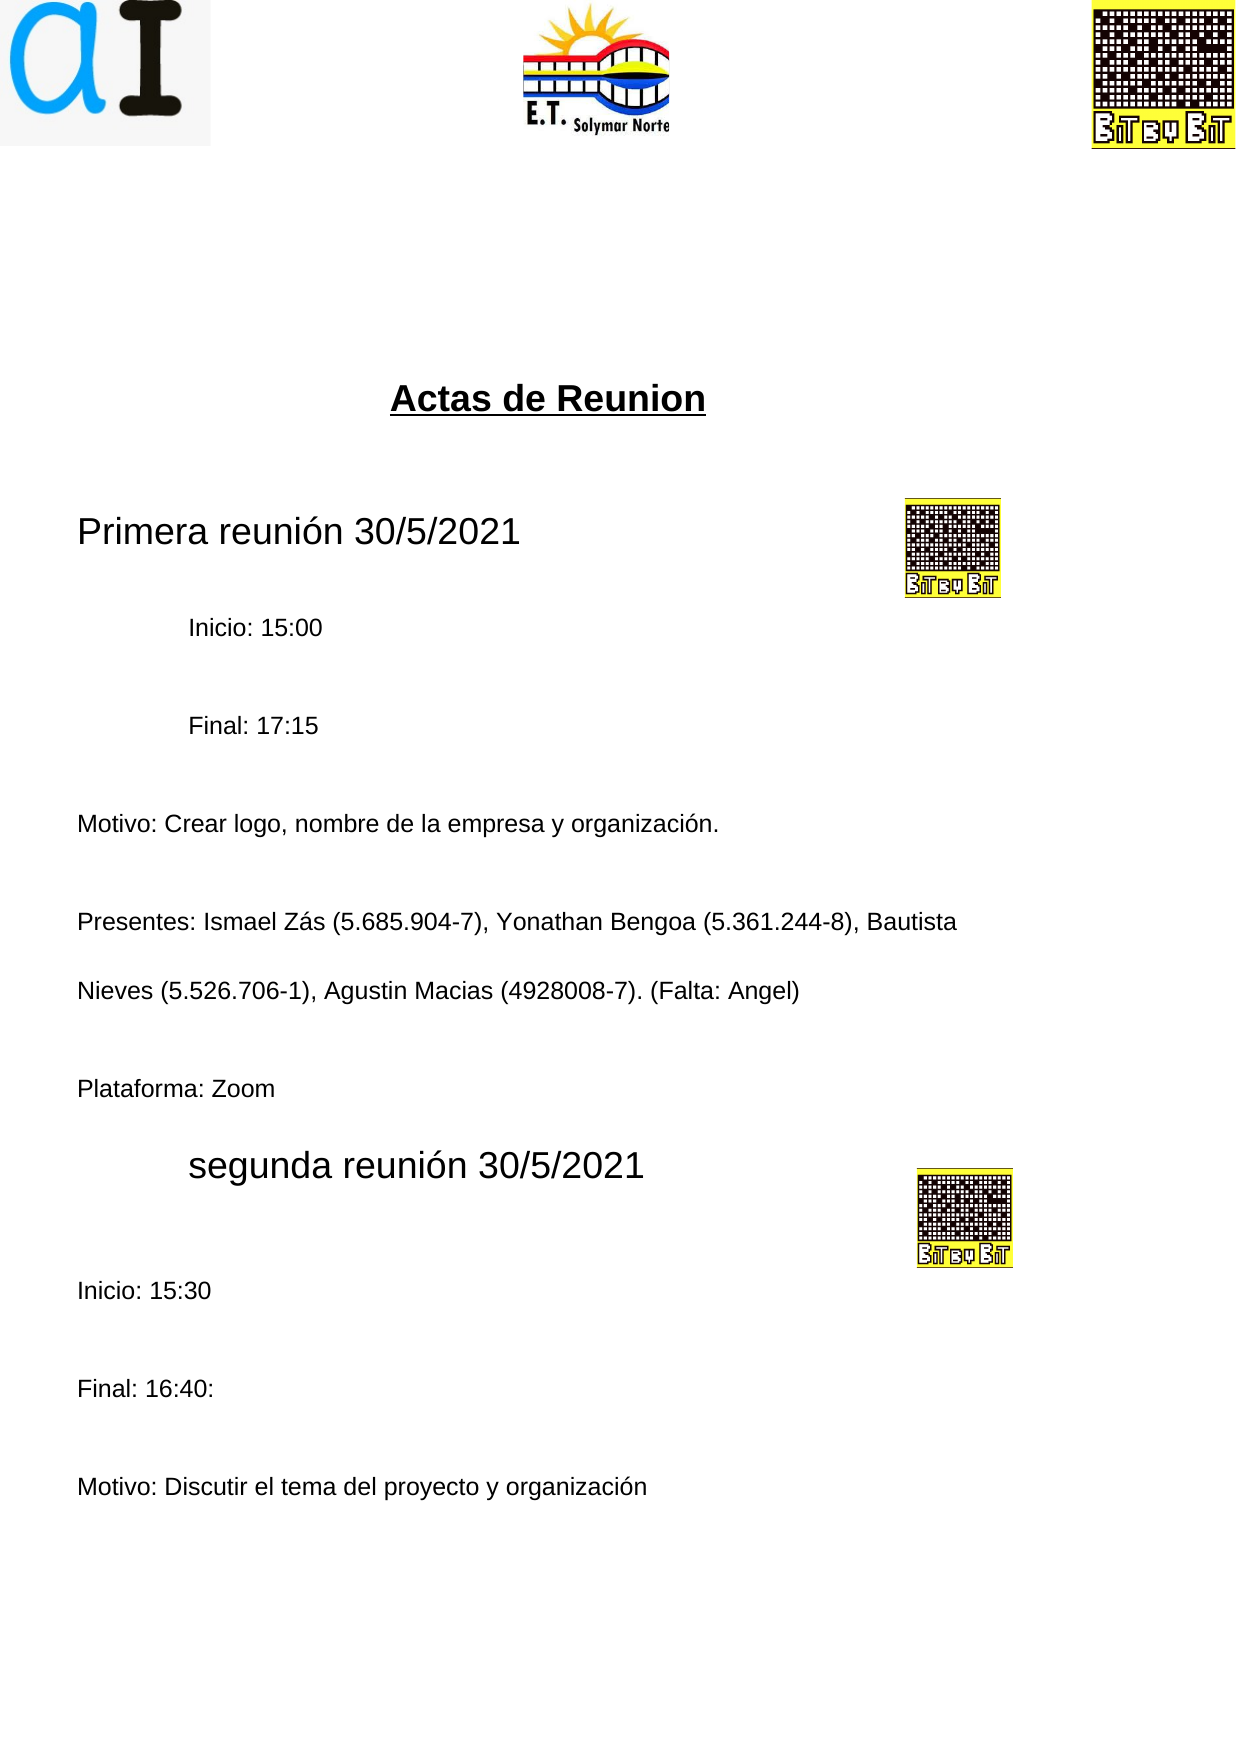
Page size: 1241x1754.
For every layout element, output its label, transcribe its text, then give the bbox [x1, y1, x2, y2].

text segunda reunión 30/5/2021 [77, 1143, 1019, 1186]
picture [904, 498, 1001, 509]
picture [523, 0, 670, 146]
text Presentes: Ismael Zás (5.685.904-7), Yonathan Bengoa (5.361.244-8), Bautista Nieves (5.526.706-1), Agustin Macias (4928008-7). (Falta: Angel) [77, 907, 1019, 1005]
text Primera reunión 30/5/2021 [77, 509, 1019, 552]
picture [0, 0, 211, 146]
text Motivo: Discutir el tema del proyecto y organización [77, 1472, 1019, 1501]
picture [904, 552, 1001, 598]
text Final: 16:40: [77, 1374, 1019, 1403]
text Inicio: 15:30 [77, 1276, 1019, 1304]
text Final: 17:15 [77, 711, 1019, 739]
text Inicio: 15:00 [77, 613, 1019, 641]
picture [1091, 0, 1236, 149]
text Plataforma: Zoom [77, 1074, 1019, 1103]
picture [916, 1186, 1013, 1268]
text Actas de Reunion [77, 377, 1019, 420]
text Motivo: Crear logo, nombre de la empresa y organización. [77, 809, 1019, 838]
